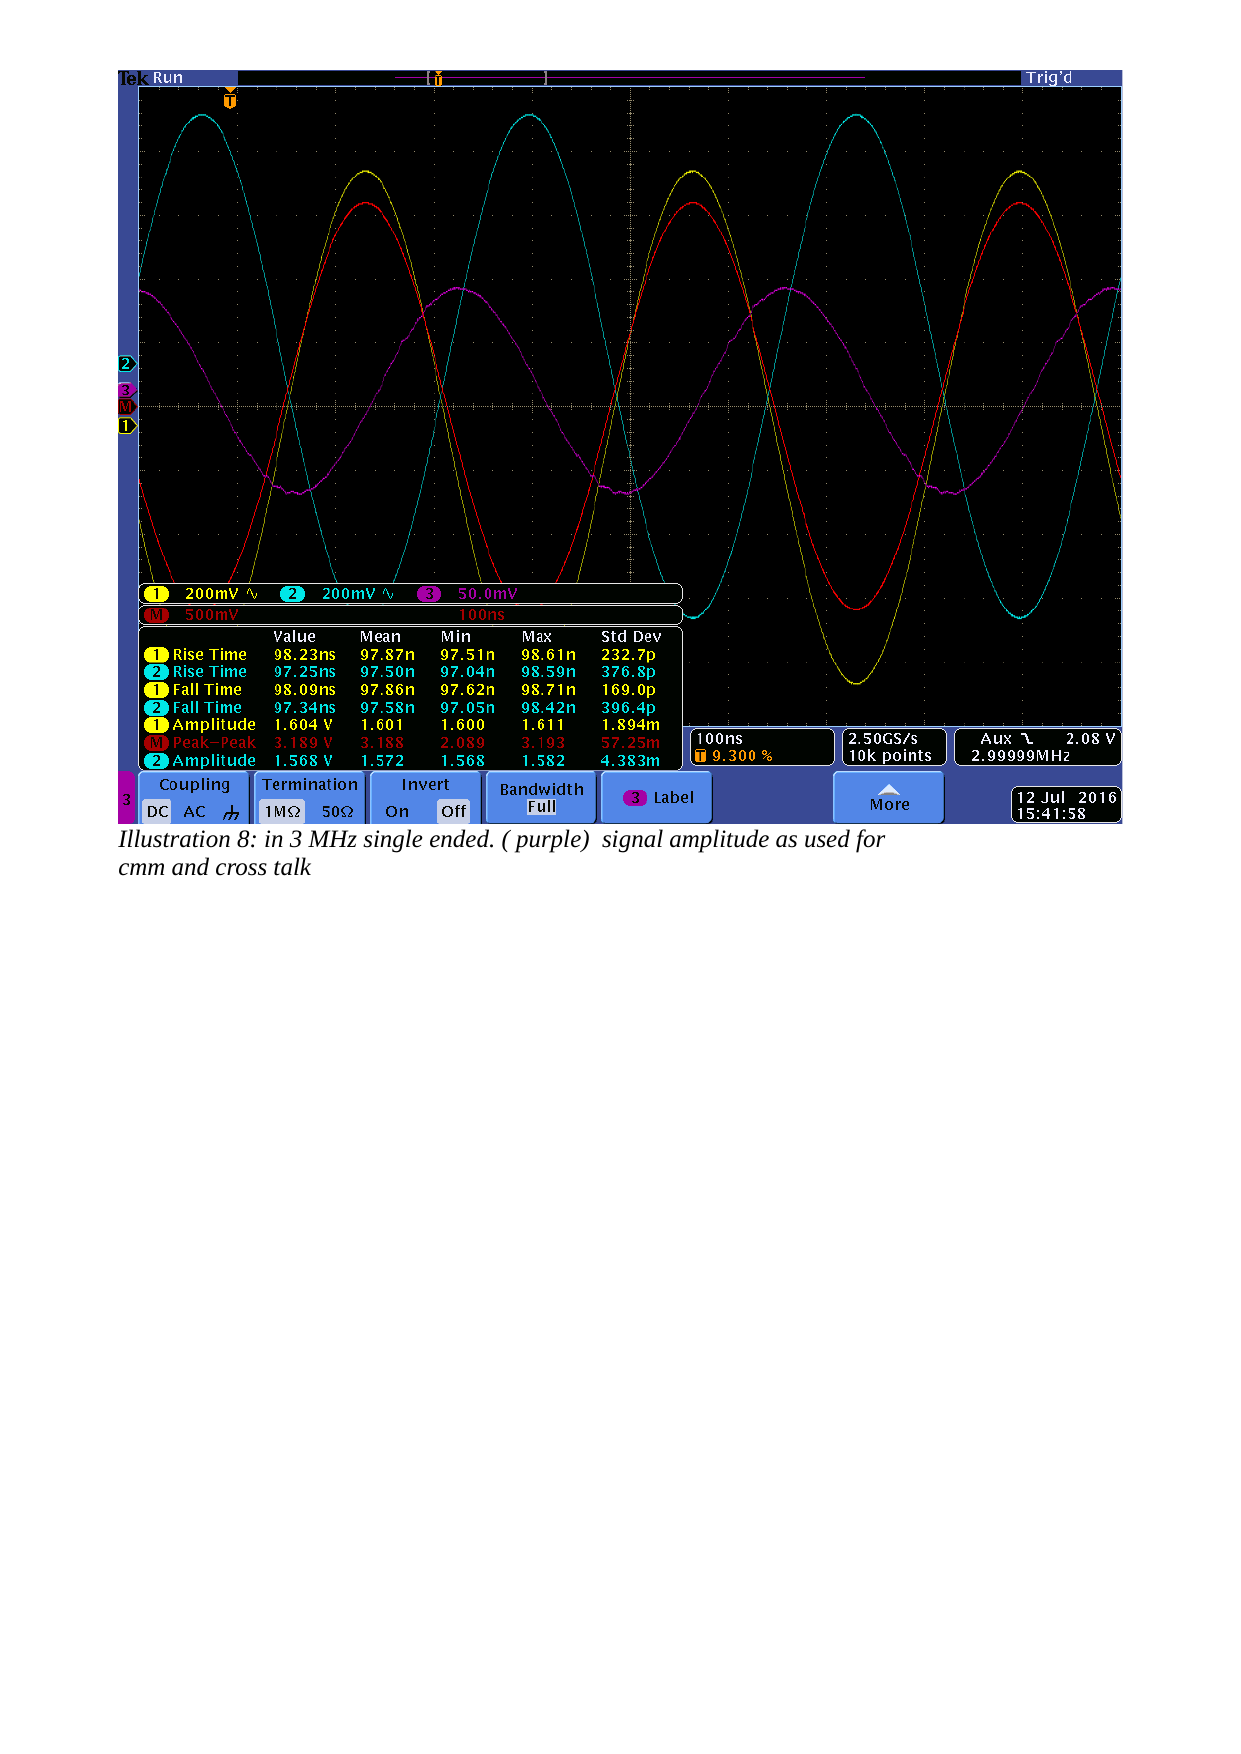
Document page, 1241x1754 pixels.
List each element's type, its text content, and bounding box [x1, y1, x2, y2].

picture [118, 70, 1123, 824]
text Illustration 8: in 3 MHz single ended. ( purple) signal amplitude as used for cmm and cross talk [118, 824, 1122, 881]
